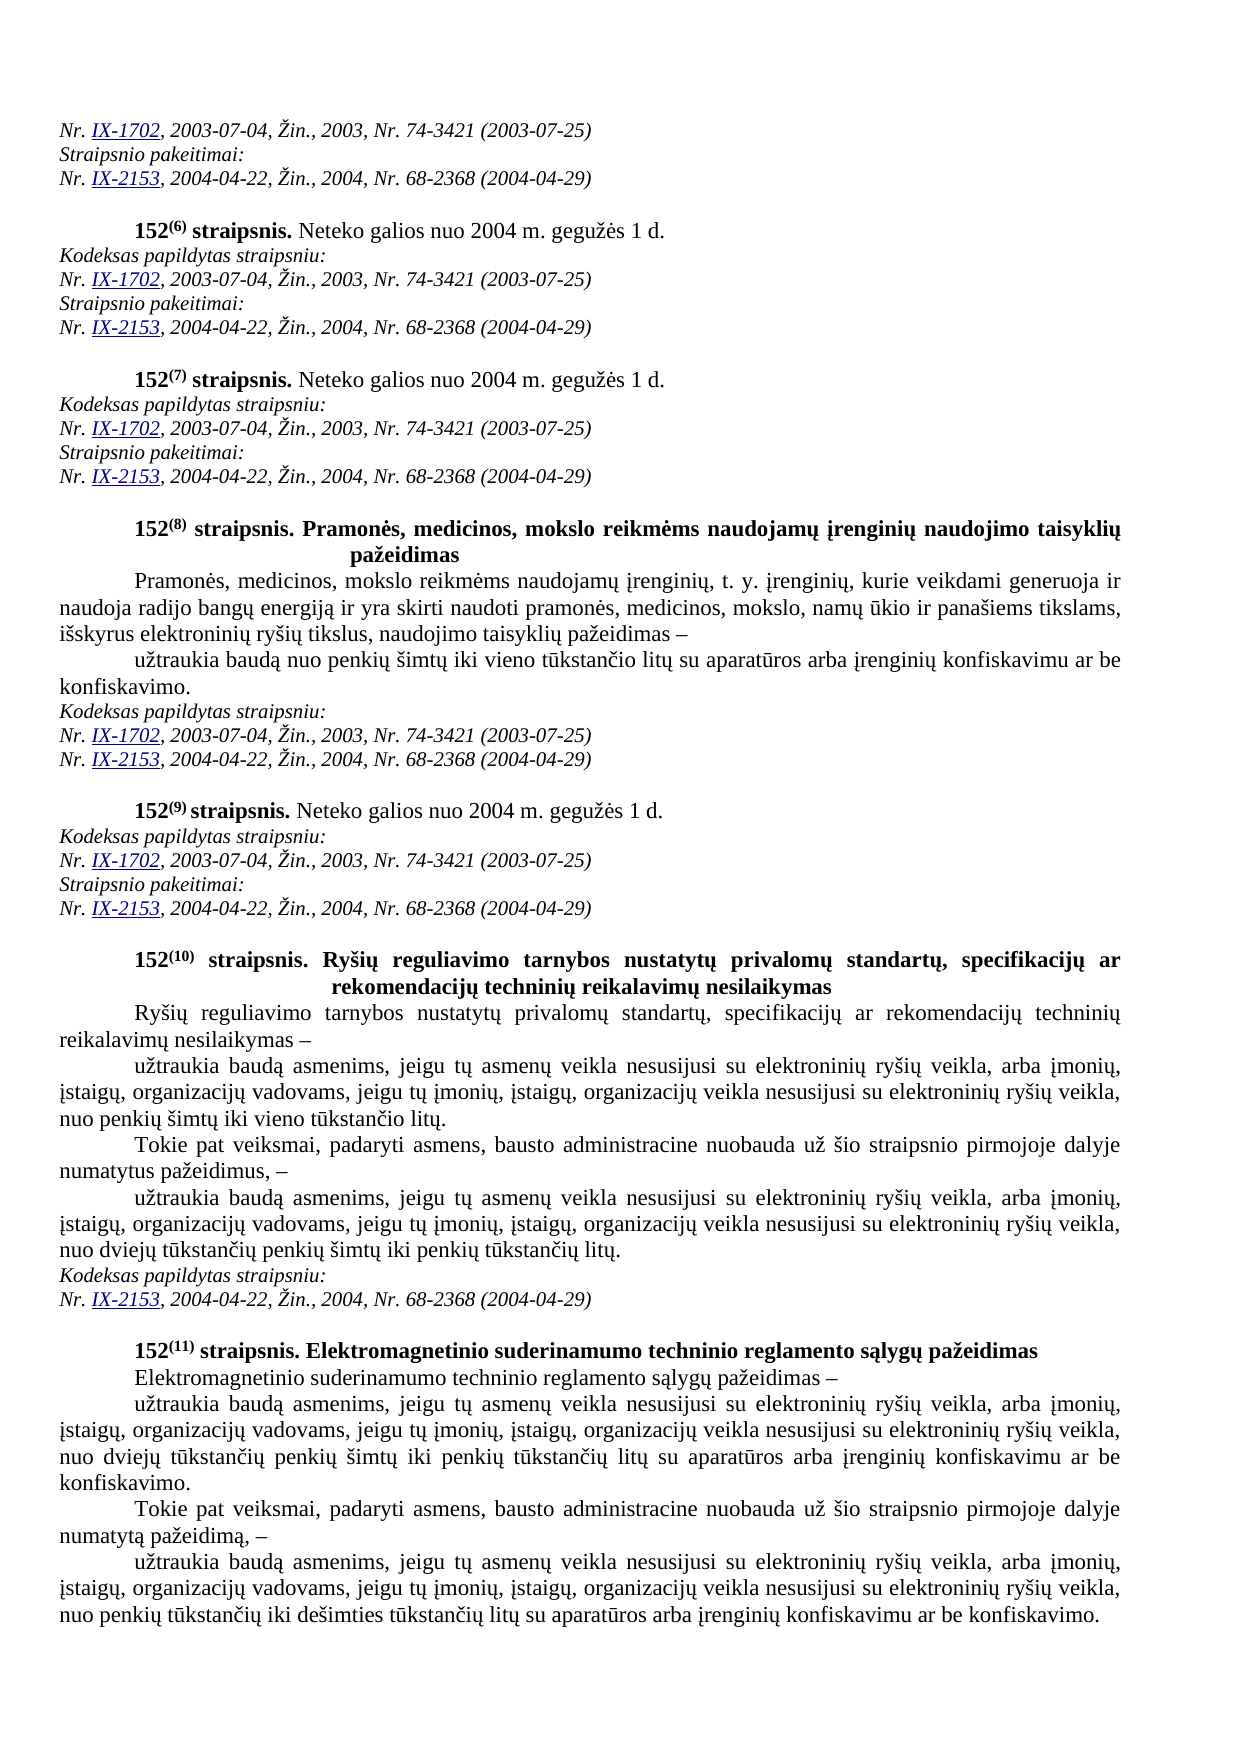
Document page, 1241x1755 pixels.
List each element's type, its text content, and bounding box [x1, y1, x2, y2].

text Nr. IX-1702, 2003-07-04, Žin., 2003, Nr. 74-3421 (2003-07-25) [59, 118, 1122, 142]
text užtraukia baudą asmenims, jeigu tų asmenų veikla nesusijusi su elektroninių ryšių veikla, arba įmonių, įstaigų, organizacijų vadovams, jeigu tų įmonių, įstaigų, organizacijų veikla nesusijusi su elektroninių ryšių veikla, nuo penkių šimtų iki vieno tūkstančio litų. [59, 1052, 1122, 1131]
text Nr. IX-2153, 2004-04-22, Žin., 2004, Nr. 68-2368 (2004-04-29) [59, 747, 1122, 771]
text 152(6) straipsnis. Neteko galios nuo 2004 m. gegužės 1 d. [59, 217, 1122, 243]
text Kodeksas papildytas straipsniu: [59, 243, 1122, 267]
text 152(10) straipsnis. Ryšių reguliavimo tarnybos nustatytų privalomų standartų, specifikacijų ar rekomendacijų techninių reikalavimų nesilaikymas [134, 947, 1122, 999]
text Straipsnio pakeitimai: [59, 872, 1122, 896]
text Pramonės, medicinos, mokslo reikmėms naudojamų įrenginių, t. y. įrenginių, kurie veikdami generuoja ir naudoja radijo bangų energiją ir yra skirti naudoti pramonės, medicinos, mokslo, namų ūkio ir panašiems tikslams, išskyrus elektroninių ryšių tikslus, naudojimo taisyklių pažeidimas – [59, 567, 1122, 646]
text Ryšių reguliavimo tarnybos nustatytų privalomų standartų, specifikacijų ar rekomendacijų techninių reikalavimų nesilaikymas – [59, 999, 1122, 1052]
text Straipsnio pakeitimai: [59, 440, 1122, 464]
text Nr. IX-2153, 2004-04-22, Žin., 2004, Nr. 68-2368 (2004-04-29) [59, 315, 1122, 339]
text užtraukia baudą asmenims, jeigu tų asmenų veikla nesusijusi su elektroninių ryšių veikla, arba įmonių, įstaigų, organizacijų vadovams, jeigu tų įmonių, įstaigų, organizacijų veikla nesusijusi su elektroninių ryšių veikla, nuo dviejų tūkstančių penkių šimtų iki penkių tūkstančių litų. [59, 1184, 1122, 1263]
text užtraukia baudą nuo penkių šimtų iki vieno tūkstančio litų su aparatūros arba įrenginių konfiskavimu ar be konfiskavimo. [59, 646, 1122, 699]
text Nr. IX-1702, 2003-07-04, Žin., 2003, Nr. 74-3421 (2003-07-25) [59, 723, 1122, 747]
text Nr. IX-2153, 2004-04-22, Žin., 2004, Nr. 68-2368 (2004-04-29) [59, 896, 1122, 920]
text užtraukia baudą asmenims, jeigu tų asmenų veikla nesusijusi su elektroninių ryšių veikla, arba įmonių, įstaigų, organizacijų vadovams, jeigu tų įmonių, įstaigų, organizacijų veikla nesusijusi su elektroninių ryšių veikla, nuo dviejų tūkstančių penkių šimtų iki penkių tūkstančių litų su aparatūros arba įrenginių konfiskavimu ar be konfiskavimo. [59, 1390, 1122, 1495]
text Straipsnio pakeitimai: [59, 142, 1122, 166]
text 152(8) straipsnis. Pramonės, medicinos, mokslo reikmėms naudojamų įrenginių naudojimo taisyklių pažeidimas [134, 514, 1122, 567]
text užtraukia baudą asmenims, jeigu tų asmenų veikla nesusijusi su elektroninių ryšių veikla, arba įmonių, įstaigų, organizacijų vadovams, jeigu tų įmonių, įstaigų, organizacijų veikla nesusijusi su elektroninių ryšių veikla, nuo penkių tūkstančių iki dešimties tūkstančių litų su aparatūros arba įrenginių konfiskavimu ar be konfiskavimo. [59, 1548, 1122, 1627]
text 152(7) straipsnis. Neteko galios nuo 2004 m. gegužės 1 d. [59, 366, 1122, 392]
text Tokie pat veiksmai, padaryti asmens, bausto administracine nuobauda už šio straipsnio pirmojoje dalyje numatytą pažeidimą, – [59, 1495, 1122, 1548]
text Kodeksas papildytas straipsniu: [59, 392, 1122, 416]
text Nr. IX-2153, 2004-04-22, Žin., 2004, Nr. 68-2368 (2004-04-29) [59, 166, 1122, 190]
text Nr. IX-2153, 2004-04-22, Žin., 2004, Nr. 68-2368 (2004-04-29) [59, 464, 1122, 488]
text 152(9) straipsnis. Neteko galios nuo 2004 m. gegužės 1 d. [59, 798, 1122, 824]
text Nr. IX-2153, 2004-04-22, Žin., 2004, Nr. 68-2368 (2004-04-29) [59, 1287, 1122, 1311]
text 152(11) straipsnis. Elektromagnetinio suderinamumo techninio reglamento sąlygų pažeidimas [134, 1337, 1122, 1364]
text Straipsnio pakeitimai: [59, 291, 1122, 315]
text Nr. IX-1702, 2003-07-04, Žin., 2003, Nr. 74-3421 (2003-07-25) [59, 267, 1122, 291]
text Tokie pat veiksmai, padaryti asmens, bausto administracine nuobauda už šio straipsnio pirmojoje dalyje numatytus pažeidimus, – [59, 1131, 1122, 1184]
text Nr. IX-1702, 2003-07-04, Žin., 2003, Nr. 74-3421 (2003-07-25) [59, 848, 1122, 872]
text Nr. IX-1702, 2003-07-04, Žin., 2003, Nr. 74-3421 (2003-07-25) [59, 416, 1122, 440]
text Elektromagnetinio suderinamumo techninio reglamento sąlygų pažeidimas – [59, 1364, 1122, 1390]
text Kodeksas papildytas straipsniu: [59, 824, 1122, 848]
text Kodeksas papildytas straipsniu: [59, 699, 1122, 723]
text Kodeksas papildytas straipsniu: [59, 1263, 1122, 1287]
